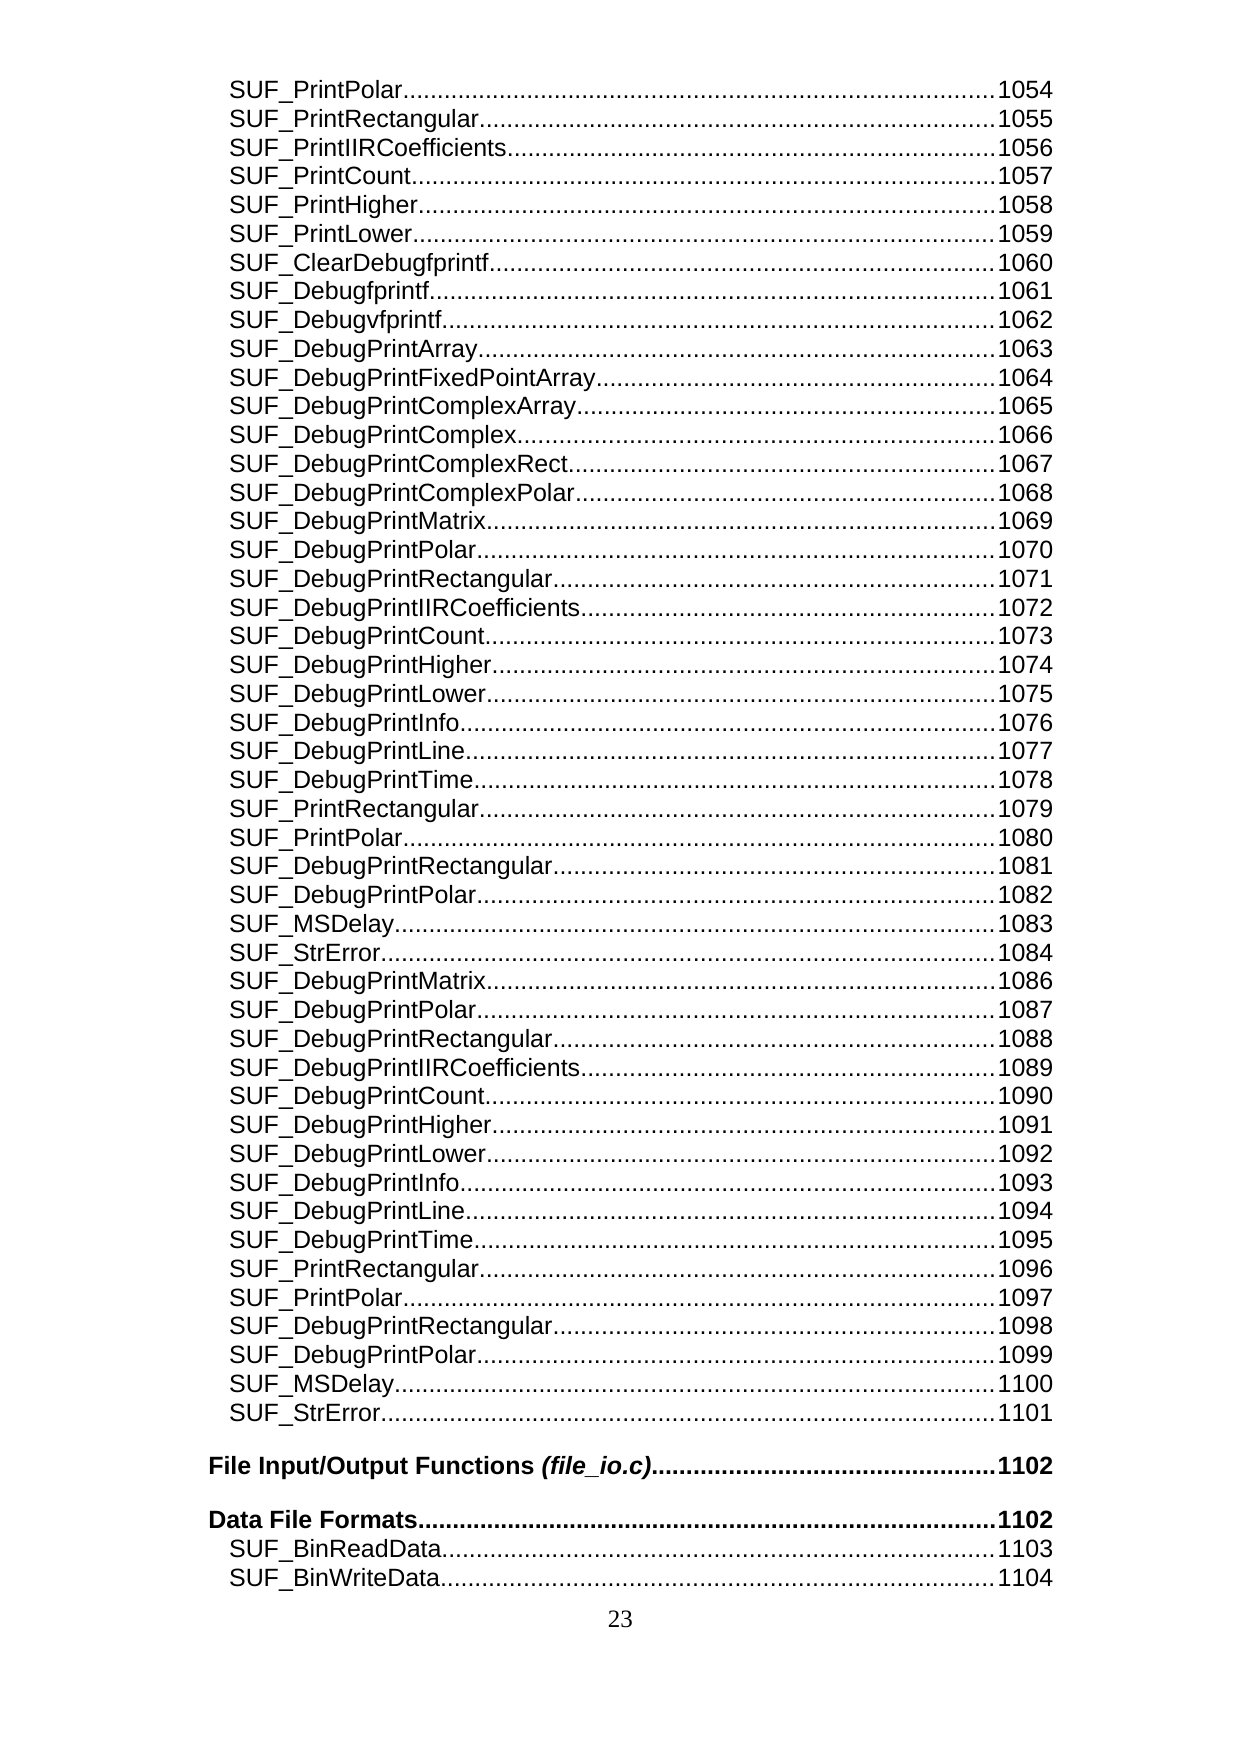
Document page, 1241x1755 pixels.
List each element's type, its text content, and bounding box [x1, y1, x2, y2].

text SUF_PrintLower 1059 [229, 219, 1053, 247]
text SUF_PrintPolar 1097 [229, 1282, 1053, 1311]
text SUF_PrintHigher 1058 [229, 190, 1053, 219]
text SUF_DebugPrintLower 1092 [229, 1139, 1053, 1167]
text SUF_DebugPrintCount 1073 [229, 621, 1053, 650]
text SUF_DebugPrintPolar 1087 [229, 995, 1053, 1024]
text SUF_DebugPrintIIRCoefficients 1089 [229, 1052, 1053, 1081]
text SUF_MSDelay 1083 [229, 909, 1053, 937]
text SUF_DebugPrintRectangular 1088 [229, 1024, 1053, 1052]
text SUF_Debugfprintf 1061 [229, 276, 1053, 305]
text SUF_PrintRectangular 1096 [229, 1254, 1053, 1282]
text SUF_DebugPrintComplex 1066 [229, 420, 1053, 449]
text SUF_ClearDebugfprintf 1060 [229, 247, 1053, 276]
text SUF_StrError 1101 [229, 1397, 1053, 1426]
text SUF_DebugPrintRectangular 1098 [229, 1311, 1053, 1340]
text SUF_DebugPrintPolar 1070 [229, 535, 1053, 564]
text File Input/Output Functions (file_io.c) 1102 [208, 1451, 1053, 1480]
text SUF_DebugPrintCount 1090 [229, 1081, 1053, 1110]
text Data File Formats 1102 [208, 1505, 1053, 1534]
text SUF_PrintPolar 1080 [229, 822, 1053, 851]
text SUF_MSDelay 1100 [229, 1369, 1053, 1397]
text SUF_DebugPrintComplexRect 1067 [229, 449, 1053, 477]
text SUF_PrintPolar 1054 [229, 75, 1053, 104]
text SUF_DebugPrintLower 1075 [229, 679, 1053, 707]
text SUF_DebugPrintTime 1078 [229, 765, 1053, 794]
text SUF_DebugPrintHigher 1074 [229, 650, 1053, 679]
text SUF_BinReadData 1103 [229, 1534, 1053, 1562]
text SUF_DebugPrintArray 1063 [229, 334, 1053, 362]
text SUF_DebugPrintComplexArray 1065 [229, 391, 1053, 420]
text SUF_DebugPrintTime 1095 [229, 1225, 1053, 1254]
text SUF_DebugPrintHigher 1091 [229, 1110, 1053, 1139]
text SUF_DebugPrintInfo 1093 [229, 1167, 1053, 1196]
text SUF_DebugPrintFixedPointArray 1064 [229, 362, 1053, 391]
text SUF_PrintCount 1057 [229, 161, 1053, 190]
text SUF_DebugPrintLine 1077 [229, 736, 1053, 765]
text SUF_DebugPrintRectangular 1071 [229, 564, 1053, 592]
text SUF_DebugPrintIIRCoefficients 1072 [229, 592, 1053, 621]
text SUF_DebugPrintComplexPolar 1068 [229, 477, 1053, 506]
text SUF_StrError 1084 [229, 937, 1053, 966]
text SUF_DebugPrintInfo 1076 [229, 707, 1053, 736]
text SUF_DebugPrintMatrix 1086 [229, 966, 1053, 995]
text SUF_DebugPrintPolar 1099 [229, 1340, 1053, 1369]
text SUF_DebugPrintRectangular 1081 [229, 851, 1053, 880]
text SUF_PrintRectangular 1055 [229, 104, 1053, 132]
text SUF_DebugPrintMatrix 1069 [229, 506, 1053, 535]
text SUF_DebugPrintLine 1094 [229, 1196, 1053, 1225]
text SUF_BinWriteData 1104 [229, 1562, 1053, 1591]
text SUF_PrintIIRCoefficients 1056 [229, 132, 1053, 161]
text SUF_DebugPrintPolar 1082 [229, 880, 1053, 909]
text SUF_PrintRectangular 1079 [229, 794, 1053, 822]
text SUF_Debugvfprintf 1062 [229, 305, 1053, 334]
